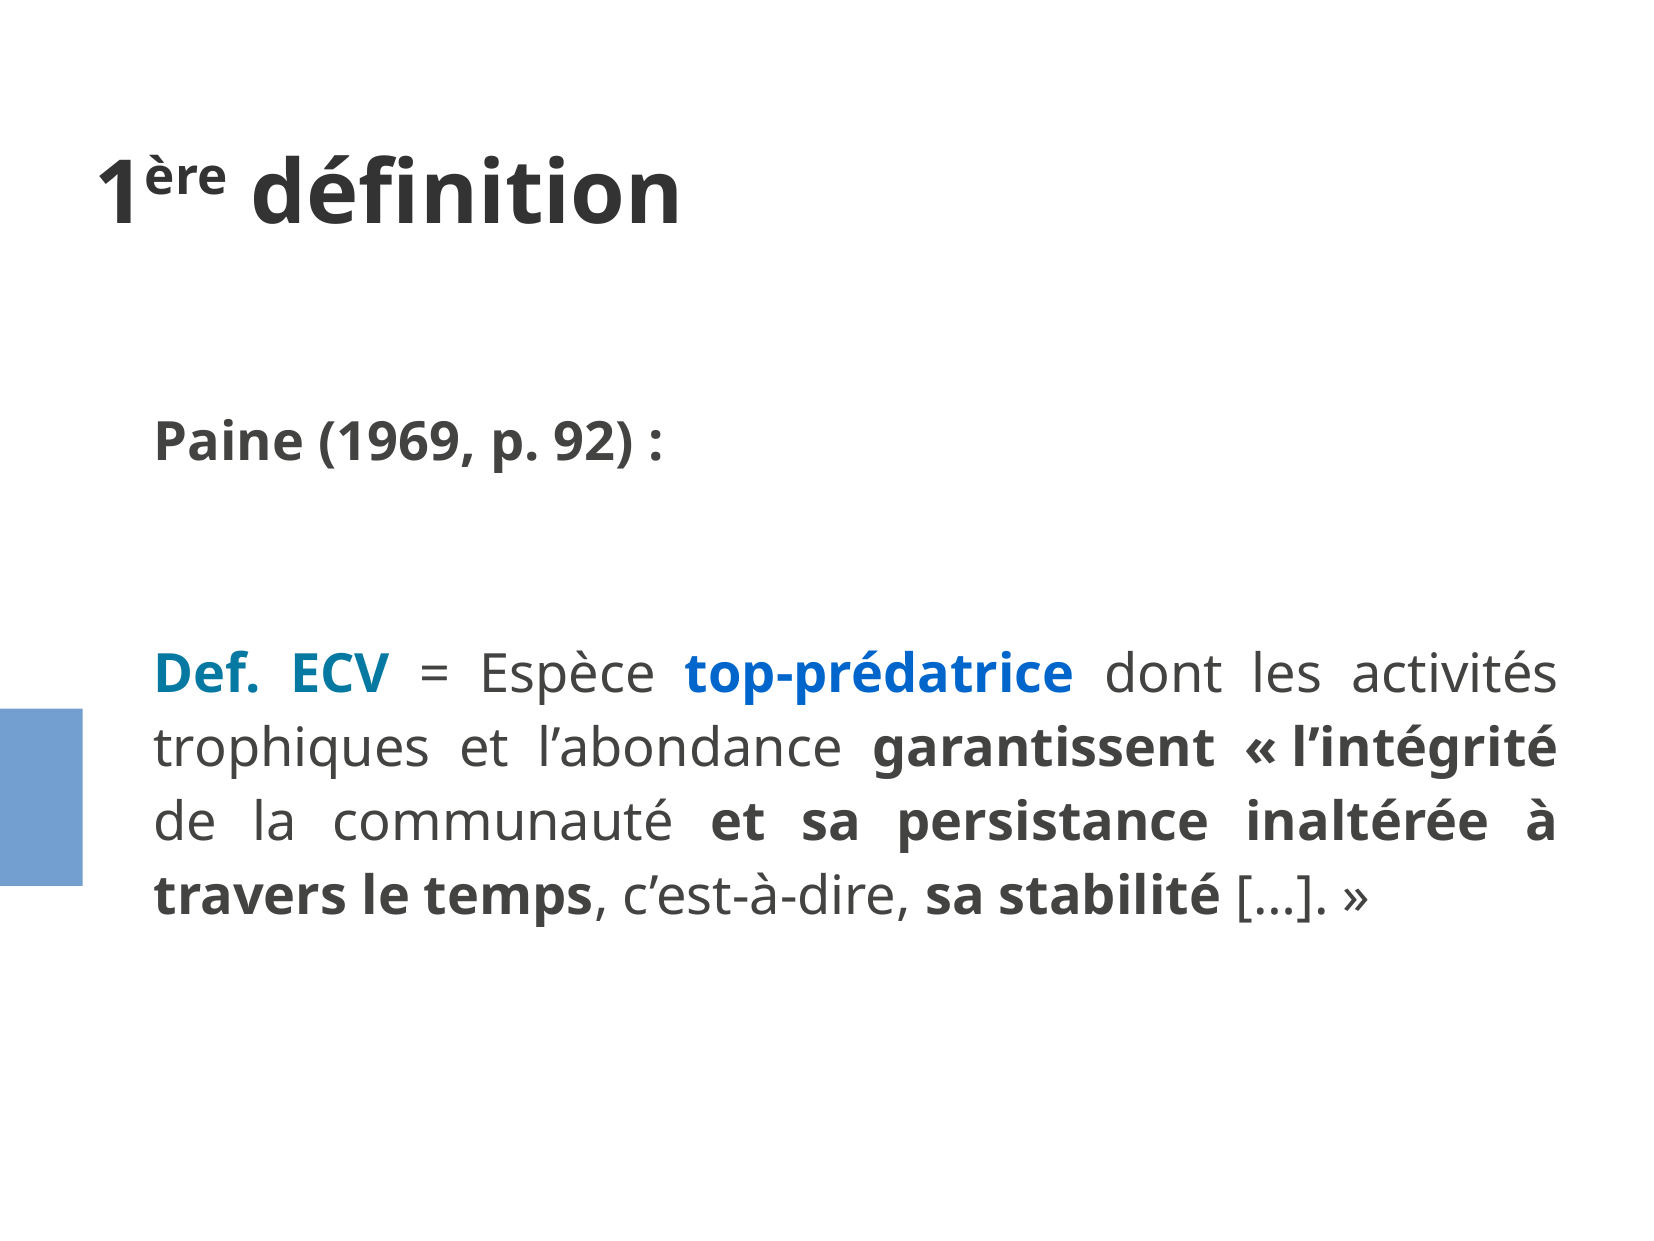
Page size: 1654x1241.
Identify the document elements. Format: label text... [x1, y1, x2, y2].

list Paine (1969, p. 92) : Def. ECV = Espèce top-prédatrice dont les activités trophiques et l’abondance garantissent « l’intégrité de la communauté et sa persistance inaltérée à travers le temps, c’est-à-dire, sa stabilité […]. » [153, 402, 1560, 1123]
title 1ère définition [94, 70, 1501, 308]
